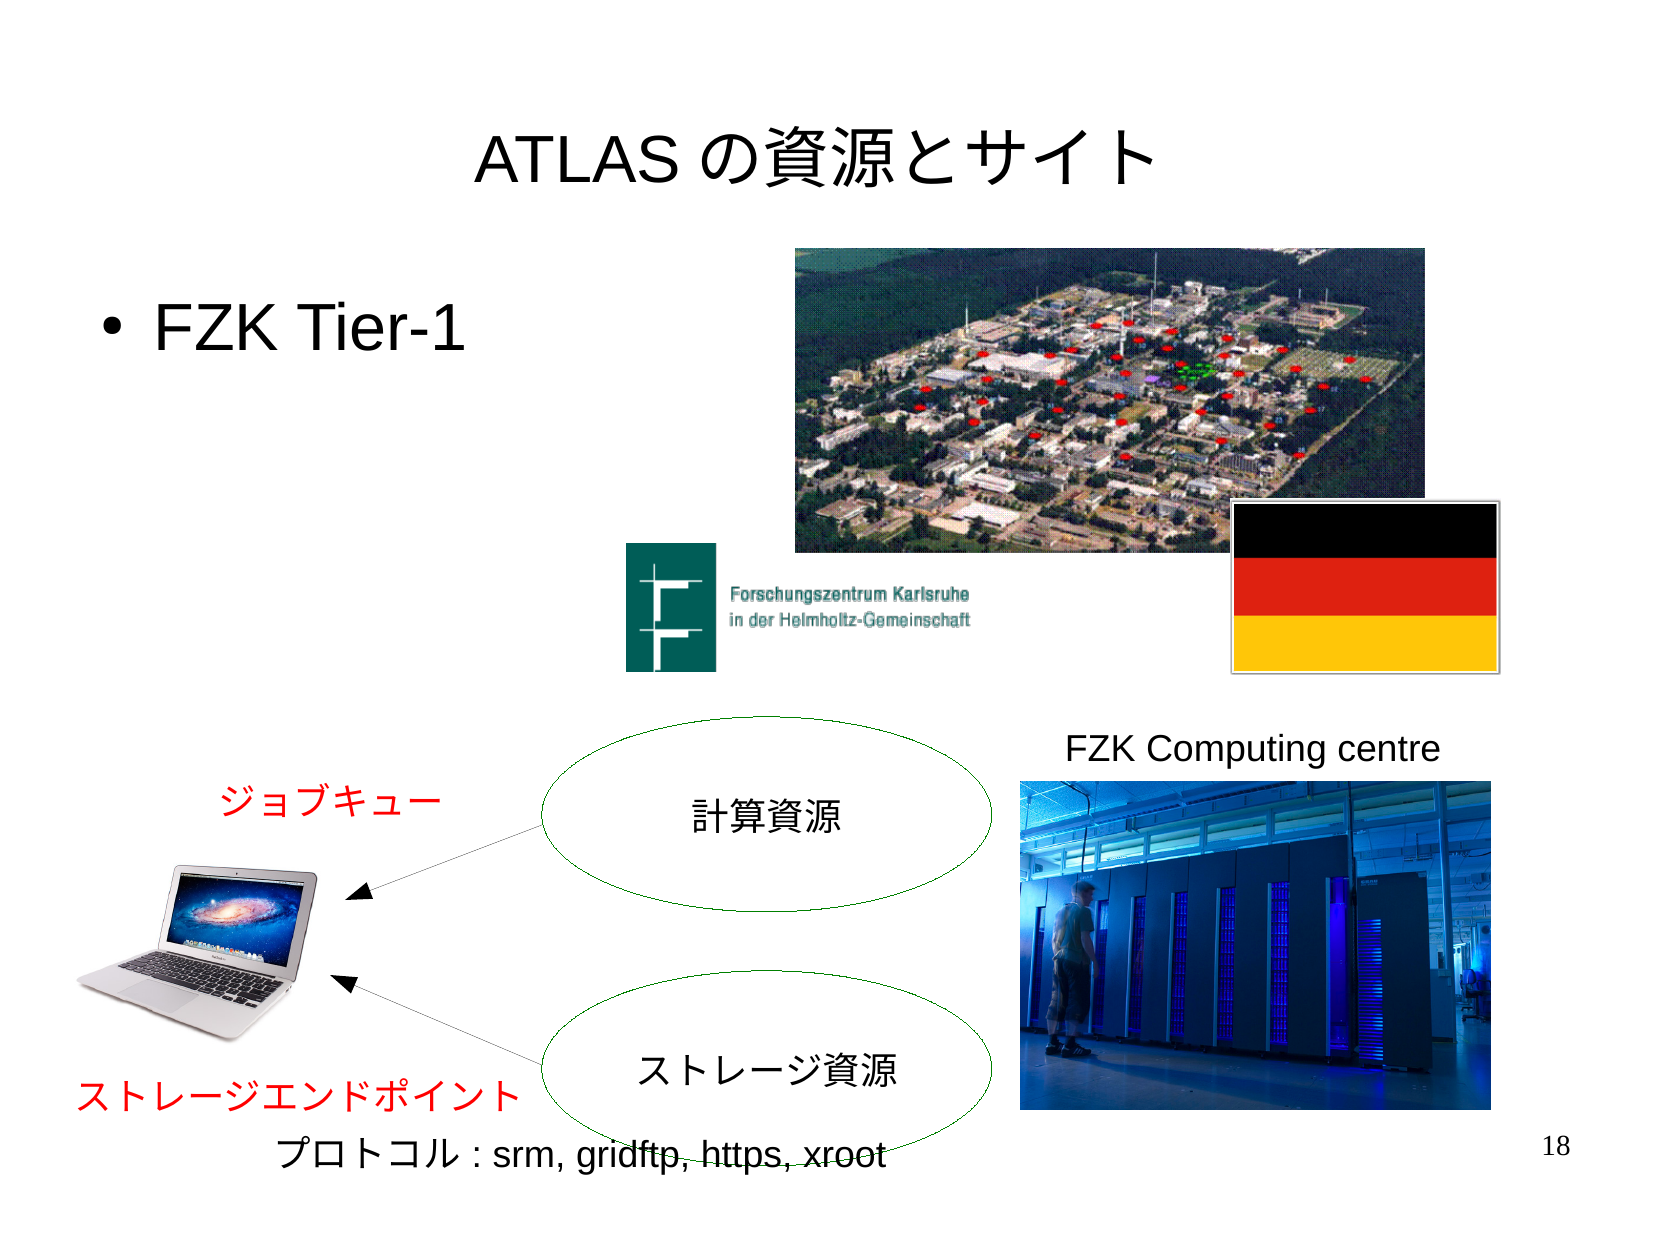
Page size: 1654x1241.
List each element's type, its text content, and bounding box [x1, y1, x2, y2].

text_box ジョブキュー [204, 764, 550, 828]
text_box ストレージ資源 [542, 970, 992, 1116]
title ATLASの資源とサイト [82, 49, 1571, 257]
list FZK Tier-1 [82, 290, 1571, 751]
picture [1020, 781, 1491, 1111]
text_box プロトコル: srm, gridftp, https, xroot [258, 1116, 977, 1180]
text_box 計算資源 [544, 716, 992, 912]
text_box FZK Computing centre [1050, 720, 1471, 777]
picture [60, 854, 331, 1051]
picture [626, 248, 1501, 676]
text_box ストレージエンドポイント [60, 1059, 556, 1123]
